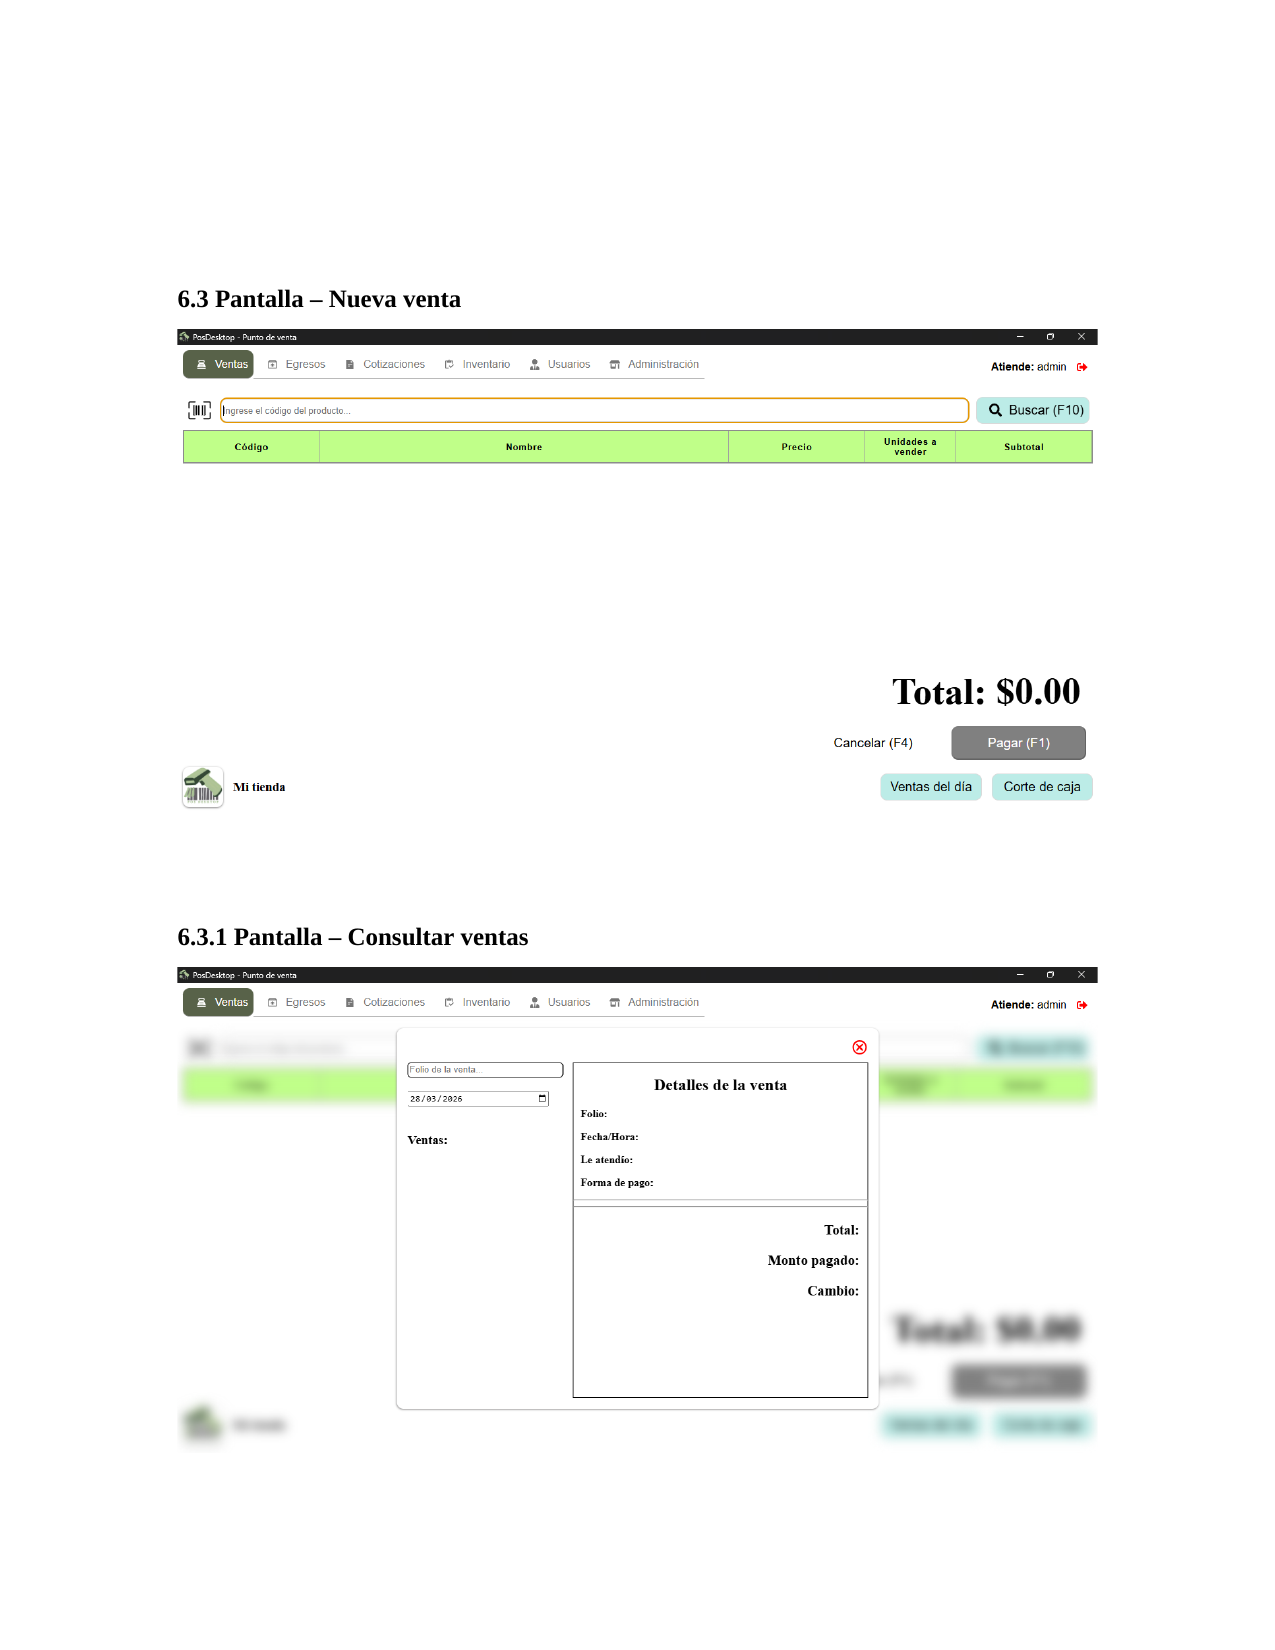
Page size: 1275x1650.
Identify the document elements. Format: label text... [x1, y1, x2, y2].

picture [177, 967, 1098, 1453]
picture [177, 329, 1098, 815]
text 6.3.1 Pantalla – Consultar ventas [177, 922, 1098, 951]
text 6.3 Pantalla – Nueva venta [177, 284, 1098, 313]
